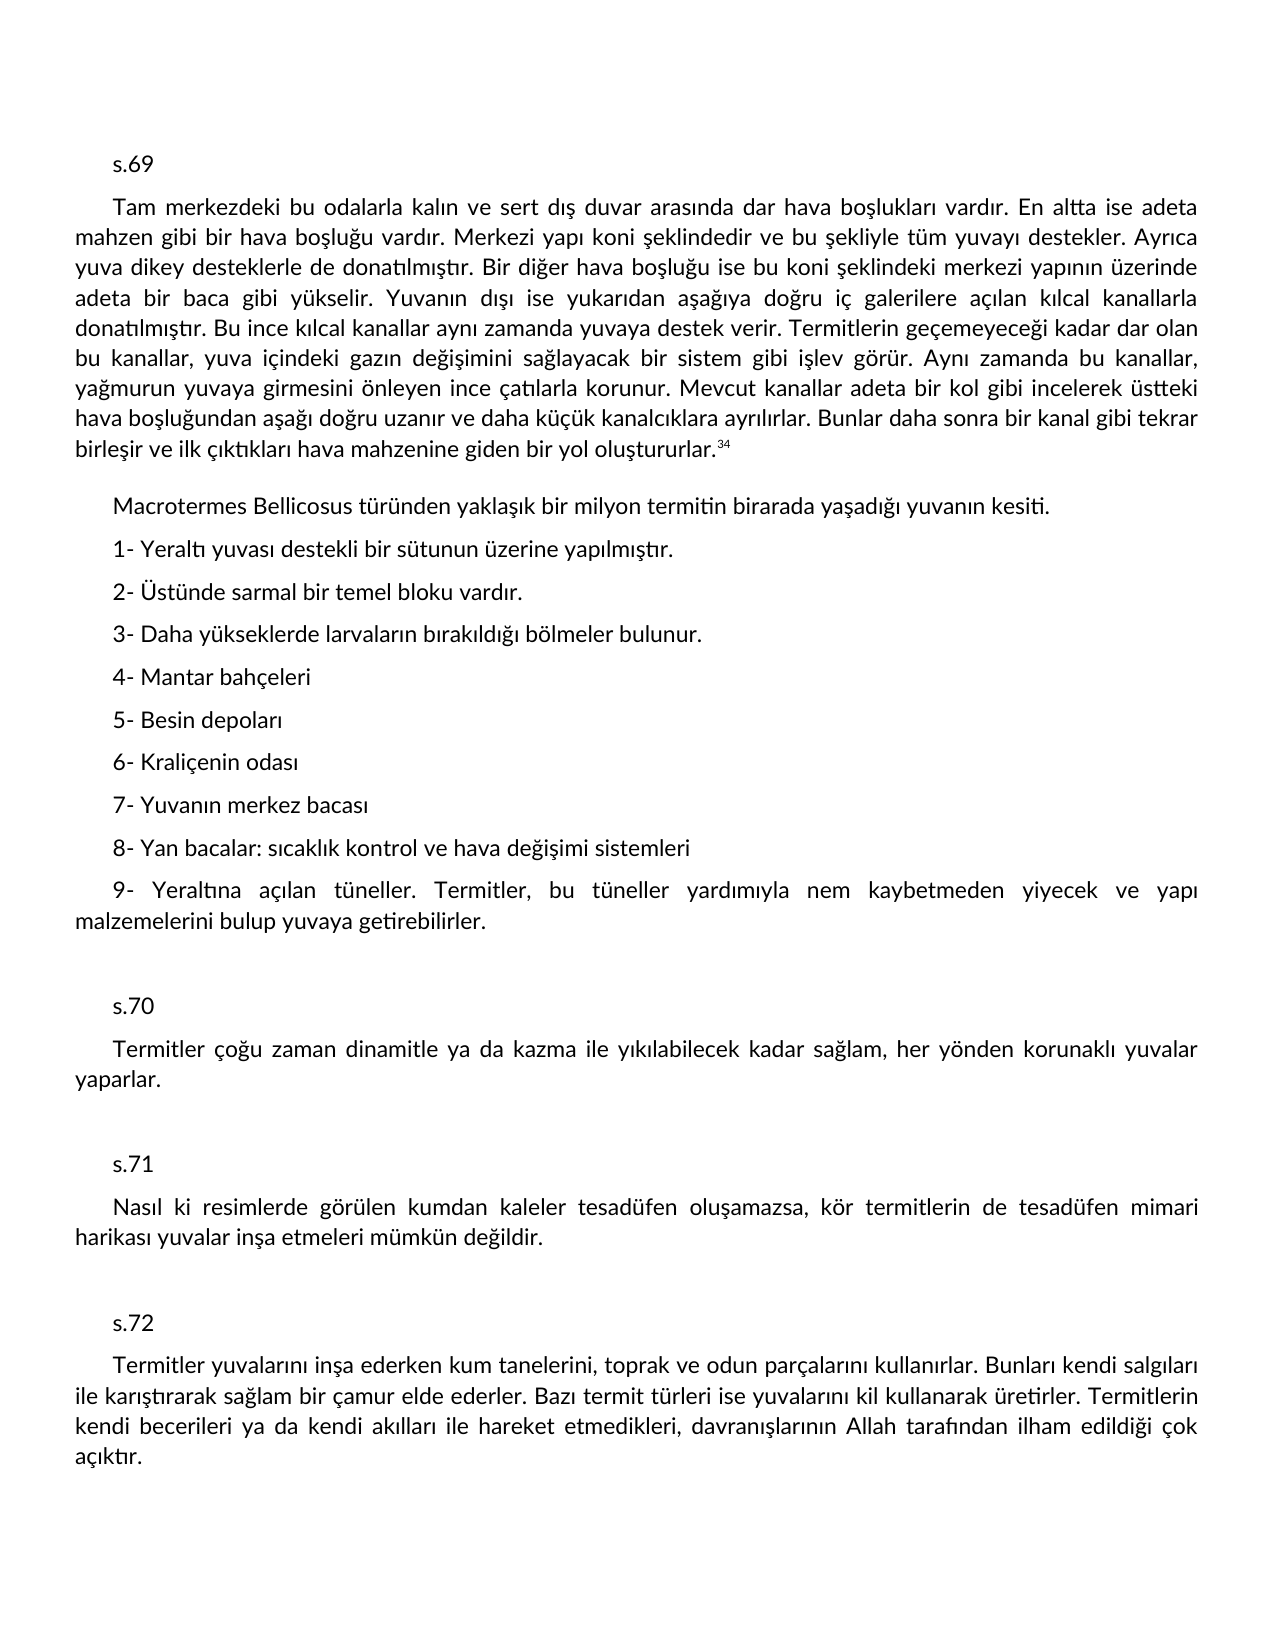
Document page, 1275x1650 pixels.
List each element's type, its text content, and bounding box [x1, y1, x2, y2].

text s.69 [75, 150, 1200, 177]
text Termitler çoğu zaman dinamitle ya da kazma ile yıkılabilecek kadar sağlam, her yönden korunaklı yuvalar yaparlar. [75, 1034, 1200, 1092]
text 6- Kraliçenin odası [75, 748, 1200, 776]
text Tam merkezdeki bu odalarla kalın ve sert dış duvar arasında dar hava boşlukları vardır. En altta ise adeta mahzen gibi bir hava boşluğu vardır. Merkezi yapı koni şeklindedir ve bu şekliyle tüm yuvayı destekler. Ayrıca yuva dikey desteklerle de donatılmıştır. Bir diğer hava boşluğu ise bu koni şeklindeki merkezi yapının üzerinde adeta bir baca gibi yükselir. Yuvanın dışı ise yukarıdan aşağıya doğru iç galerilere açılan kılcal kanallarla donatılmıştır. Bu ince kılcal kanallar aynı zamanda yuvaya destek verir. Termitlerin geçemeyeceği kadar dar olan bu kanallar, yuva içindeki gazın değişimini sağlayacak bir sistem gibi işlev görür. Aynı zamanda bu kanallar, yağmurun yuvaya girmesini önleyen ince çatılarla korunur. Mevcut kanallar adeta bir kol gibi incelerek üstteki hava boşluğundan aşağı doğru uzanır ve daha küçük kanalcıklara ayrılırlar. Bunlar daha sonra bir kanal gibi tekrar birleşir ve ilk çıktıkları hava mahzenine giden bir yol oluştururlar.34 [75, 193, 1200, 462]
text Nasıl ki resimlerde görülen kumdan kaleler tesadüfen oluşamazsa, kör termitlerin de tesadüfen mimari harikası yuvalar inşa etmeleri mümkün değildir. [75, 1193, 1200, 1251]
text 9- Yeraltına açılan tüneller. Termitler, bu tüneller yardımıyla nem kaybetmeden yiyecek ve yapı malzemelerini bulup yuvaya getirebilirler. [75, 876, 1200, 934]
text 8- Yan bacalar: sıcaklık kontrol ve hava değişimi sistemleri [75, 833, 1200, 861]
text s.70 [75, 992, 1200, 1019]
text 4- Mantar bahçeleri [75, 663, 1200, 690]
text 5- Besin depoları [75, 705, 1200, 733]
text s.71 [75, 1150, 1200, 1178]
text 1- Yeraltı yuvası destekli bir sütunun üzerine yapılmıştır. [75, 534, 1200, 562]
text s.72 [75, 1308, 1200, 1336]
text 3- Daha yükseklerde larvaların bırakıldığı bölmeler bulunur. [75, 620, 1200, 647]
text Termitler yuvalarını inşa ederken kum tanelerini, toprak ve odun parçalarını kullanırlar. Bunları kendi salgıları ile karıştırarak sağlam bir çamur elde ederler. Bazı termit türleri ise yuvalarını kil kullanarak üretirler. Termitlerin kendi becerileri ya da kendi akılları ile hareket etmedikleri, davranışlarının Allah tarafından ilham edildiği çok açıktır. [75, 1351, 1200, 1469]
text 2- Üstünde sarmal bir temel bloku vardır. [75, 577, 1200, 605]
text Macrotermes Bellicosus türünden yaklaşık bir milyon termitin birarada yaşadığı yuvanın kesiti. [75, 492, 1200, 519]
text 7- Yuvanın merkez bacası [75, 791, 1200, 818]
